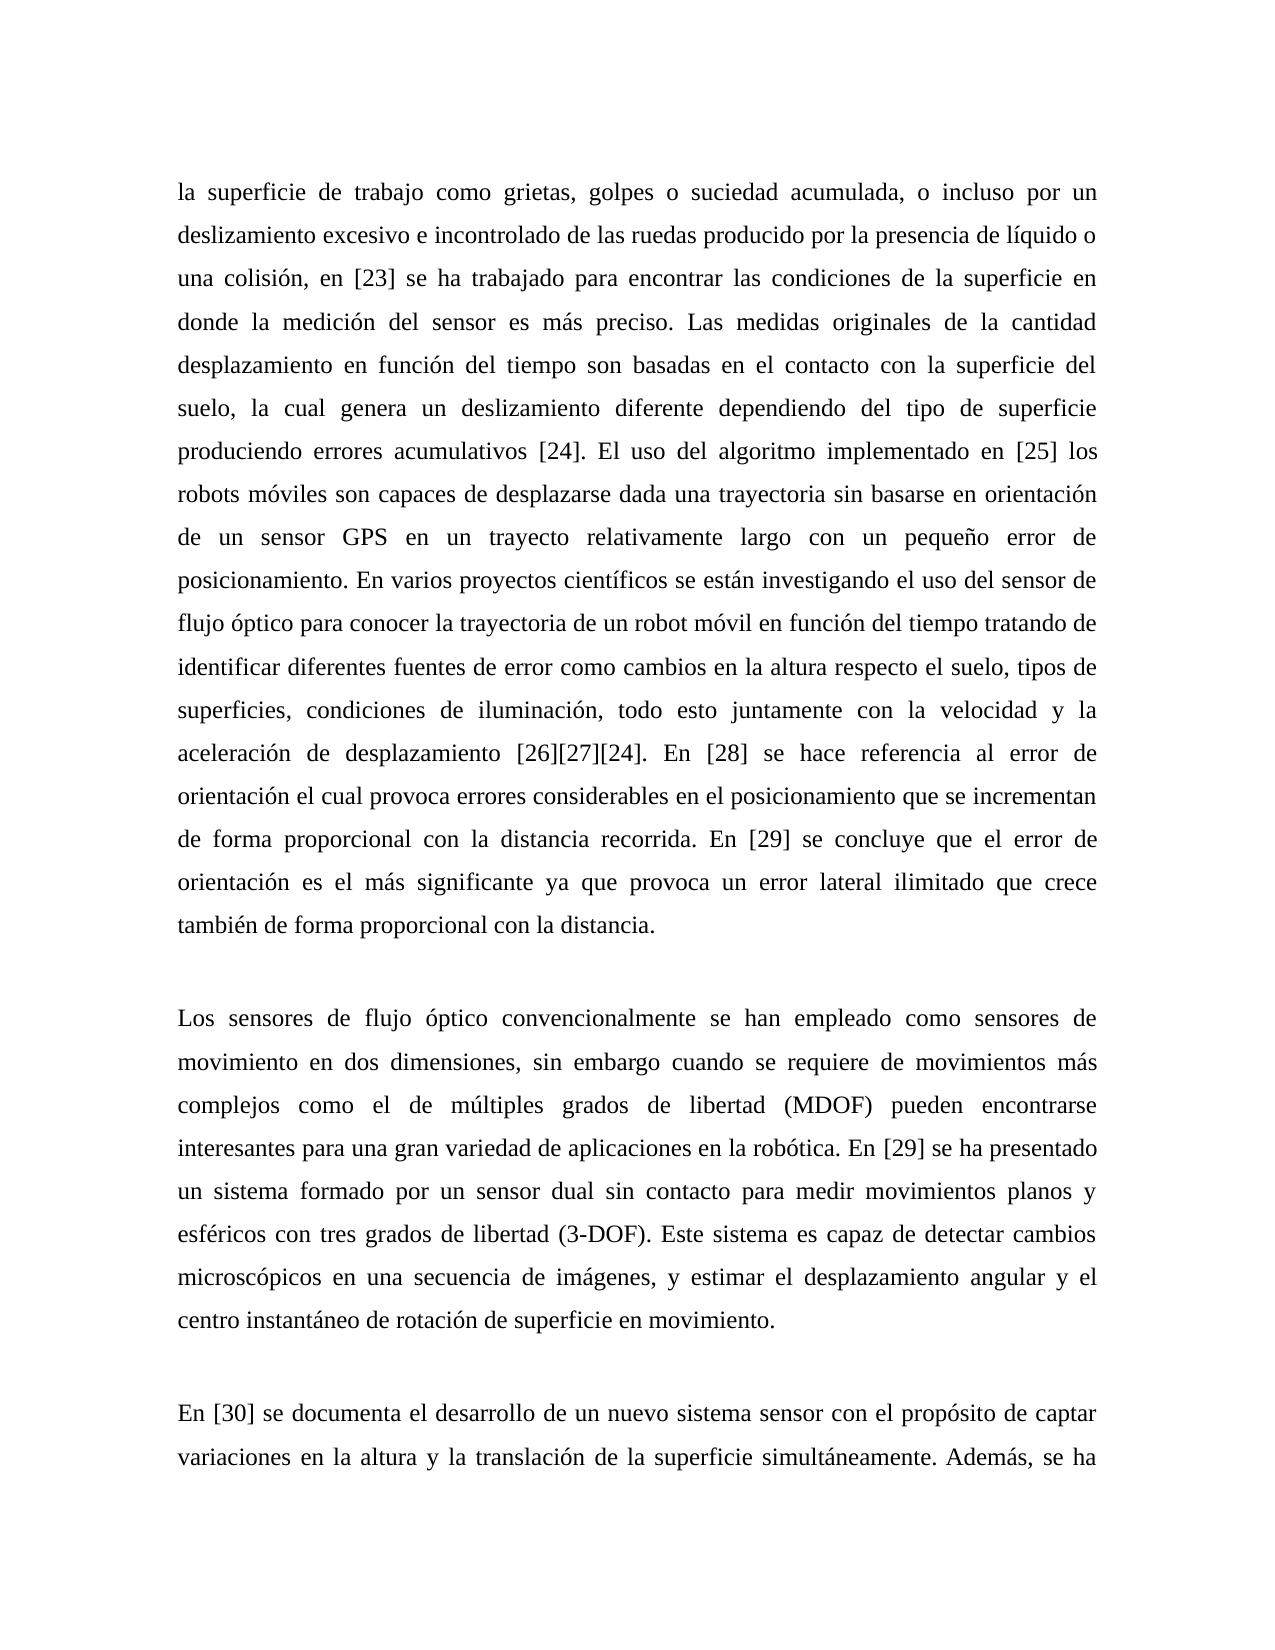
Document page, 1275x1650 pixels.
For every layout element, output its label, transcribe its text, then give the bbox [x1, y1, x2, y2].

text En [30] se documenta el desarrollo de un nuevo sistema sensor con el propósito de captar variaciones en la altura y la translación de la superficie simultáneamente. Además, se ha [177, 1398, 1098, 1470]
text la superficie de trabajo como grietas, golpes o suciedad acumulada, o incluso por un deslizamiento excesivo e incontrolado de las ruedas producido por la presencia de líquido o una colisión, en [23] se ha trabajado para encontrar las condiciones de la superficie en donde la medición del sensor es más preciso. Las medidas originales de la cantidad desplazamiento en función del tiempo son basadas en el contacto con la superficie del suelo, la cual genera un deslizamiento diferente dependiendo del tipo de superficie produciendo errores acumulativos [24]. El uso del algoritmo implementado en [25] los robots móviles son capaces de desplazarse dada una trayectoria sin basarse en orientación de un sensor GPS en un trayecto relativamente largo con un pequeño error de posicionamiento. En varios proyectos científicos se están investigando el uso del sensor de flujo óptico para conocer la trayectoria de un robot móvil en función del tiempo tratando de identificar diferentes fuentes de error como cambios en la altura respecto el suelo, tipos de superficies, condiciones de iluminación, todo esto juntamente con la velocidad y la aceleración de desplazamiento [26][27][24]. En [28] se hace referencia al error de orientación el cual provoca errores considerables en el posicionamiento que se incrementan de forma proporcional con la distancia recorrida. En [29] se concluye que el error de orientación es el más significante ya que provoca un error lateral ilimitado que crece también de forma proporcional con la distancia. [177, 177, 1098, 939]
text Los sensores de flujo óptico convencionalmente se han empleado como sensores de movimiento en dos dimensiones, sin embargo cuando se requiere de movimientos más complejos como el de múltiples grados de libertad (MDOF) pueden encontrarse interesantes para una gran variedad de aplicaciones en la robótica. En [29] se ha presentado un sistema formado por un sensor dual sin contacto para medir movimientos planos y esféricos con tres grados de libertad (3-DOF). Este sistema es capaz de detectar cambios microscópicos en una secuencia de imágenes, y estimar el desplazamiento angular y el centro instantáneo de rotación de superficie en movimiento. [177, 1003, 1098, 1334]
